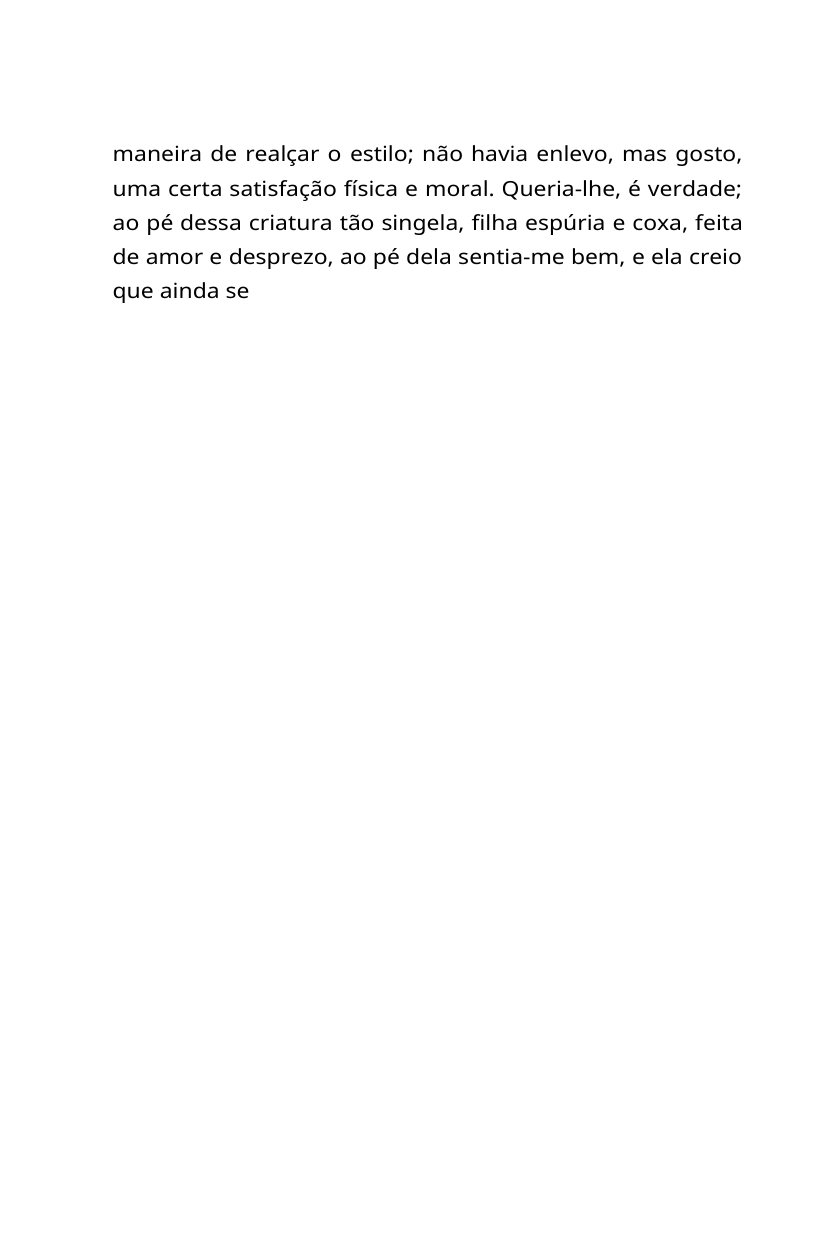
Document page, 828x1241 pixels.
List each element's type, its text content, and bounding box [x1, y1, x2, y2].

text maneira de realçar o estilo; não havia enlevo, mas gosto, uma certa satisfação física e moral. Queria-lhe, é verdade; ao pé dessa criatura tão singela, filha espúria e coxa, feita de amor e desprezo, ao pé dela sentia-me bem, e ela creio que ainda se [112, 139, 743, 304]
